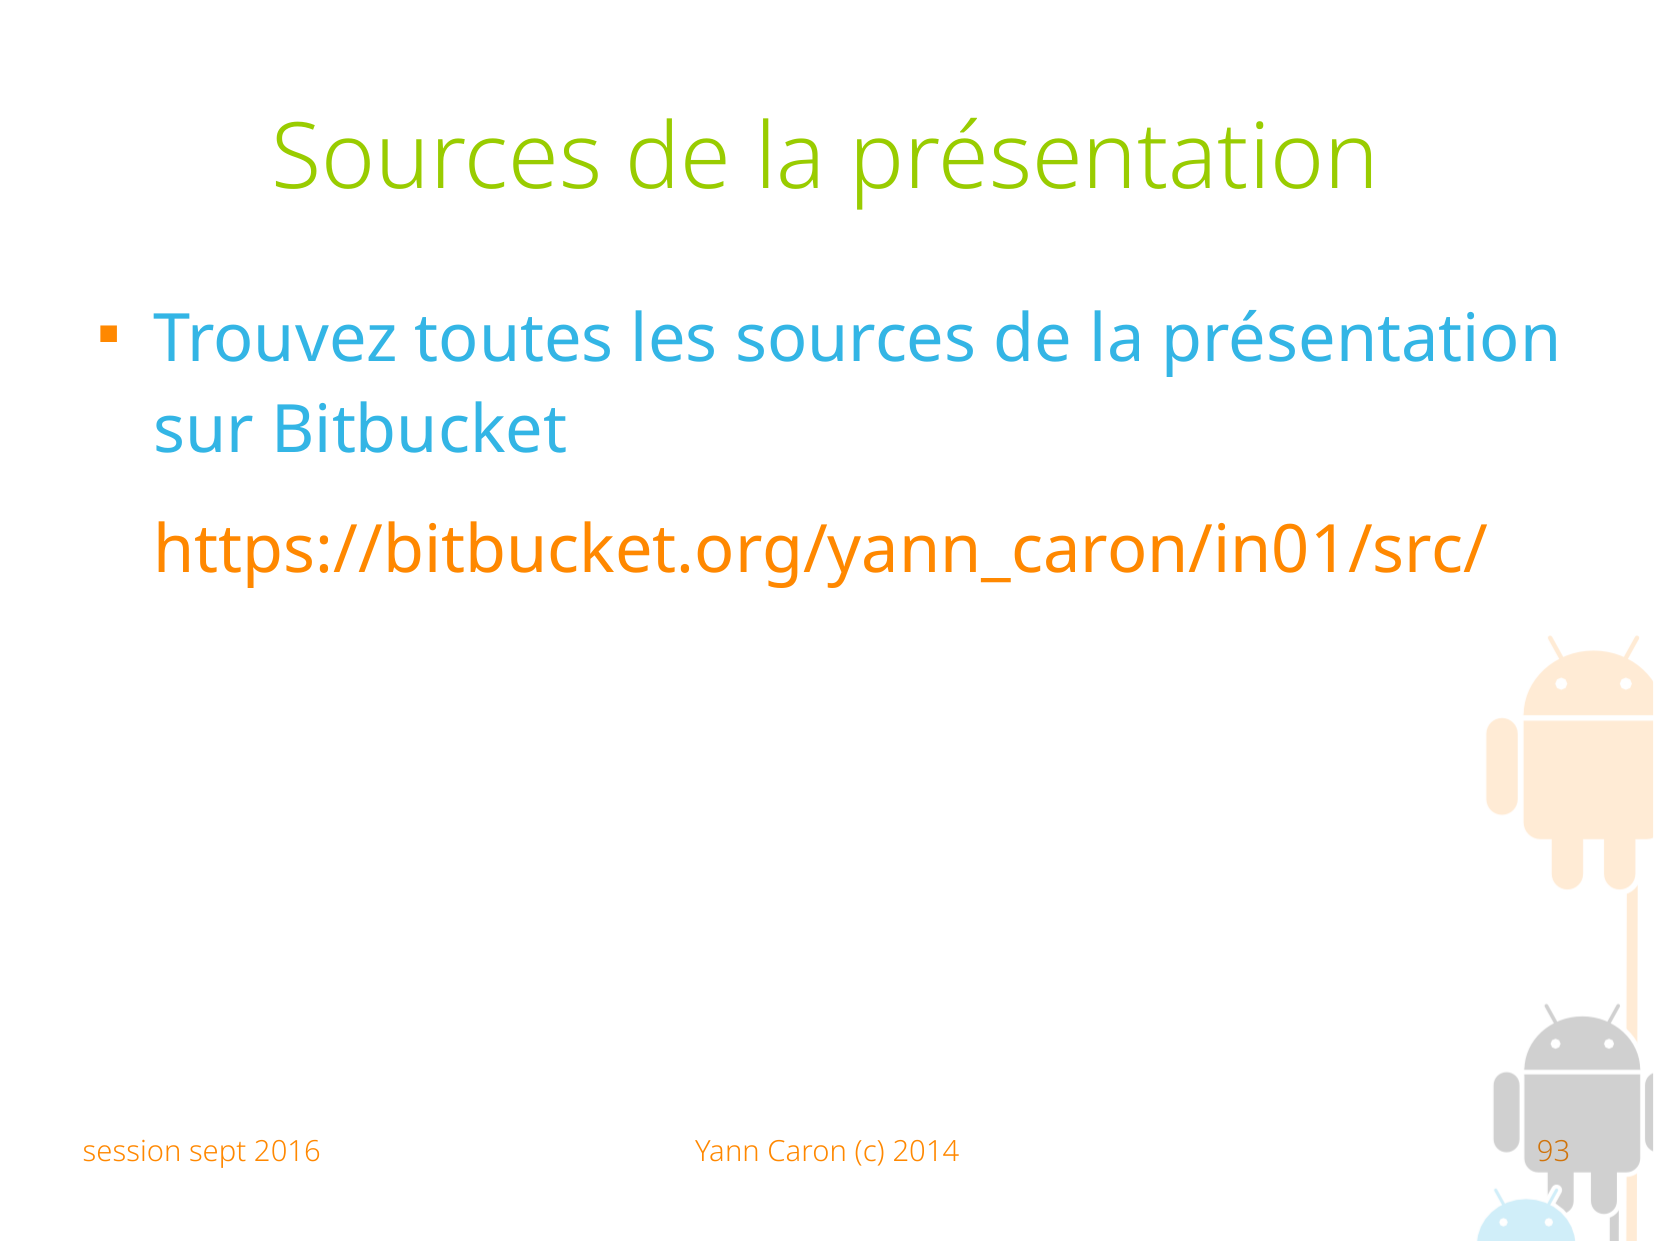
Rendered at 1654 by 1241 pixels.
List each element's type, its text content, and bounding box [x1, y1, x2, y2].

picture [240, 423, 1654, 1241]
list Trouvez toutes les sources de la présentation sur Bitbucket https://bitbucket.org/yann_caron/in01/src/ [82, 290, 1571, 1010]
title Sources de la présentation [82, 49, 1571, 257]
